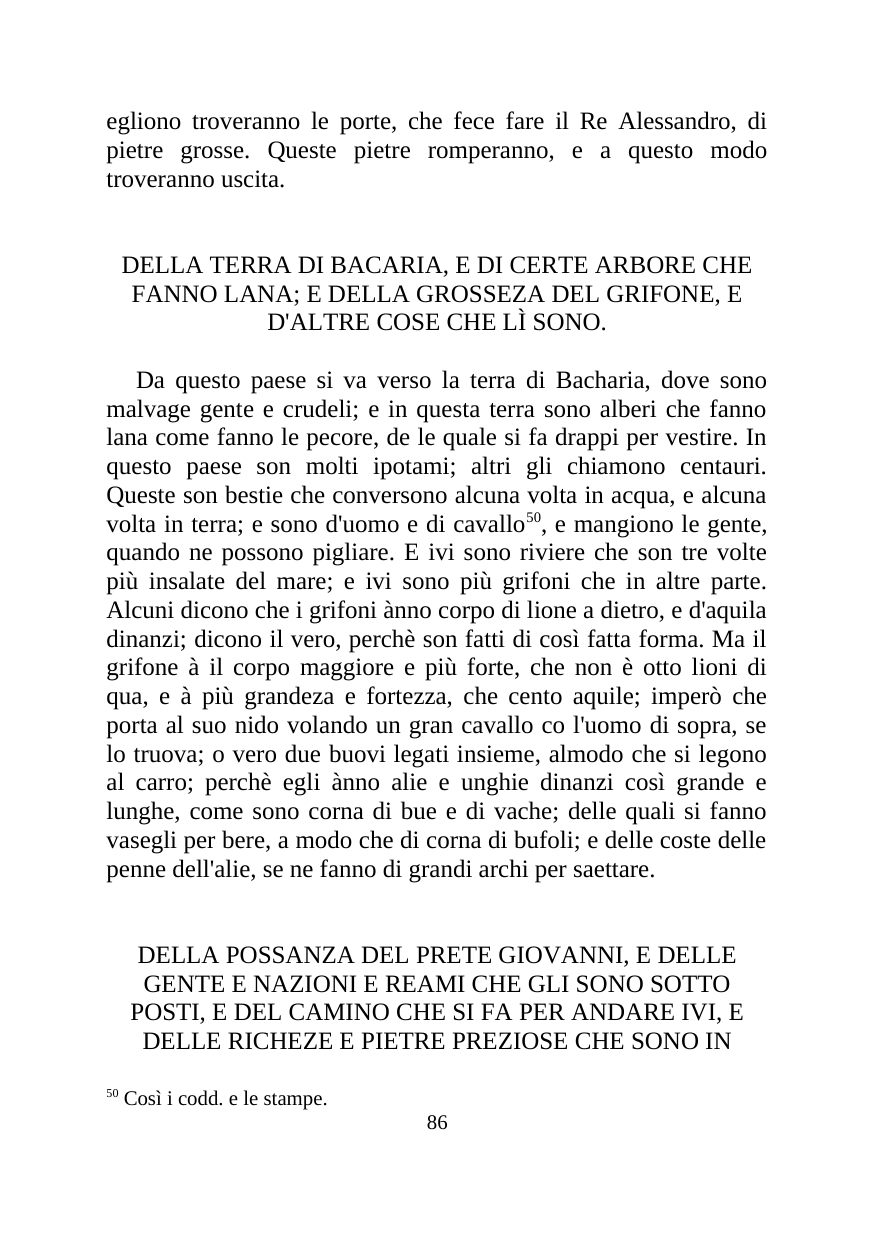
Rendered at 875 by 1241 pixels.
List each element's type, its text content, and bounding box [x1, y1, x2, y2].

text Da questo paese si va verso la terra di Bacharia, dove sono malvage gente e crudeli; e in questa terra sono alberi che fanno lana come fanno le pecore, de le quale si fa drappi per vestire. In questo paese son molti ipotami; altri gli chiamono centauri. Queste son bestie che conversono alcuna volta in acqua, e alcuna volta in terra; e sono d'uomo e di cavallo, e mangiono le gente, quando ne possono pigliare. E ivi sono riviere che son tre volte più insalate del mare; e ivi sono più grifoni che in altre parte. Alcuni dicono che i grifoni ànno corpo di lione a dietro, e d'aquila dinanzi; dicono il vero, perchè son fatti di così fatta forma. Ma il grifone à il corpo maggiore e più forte, che non è otto lioni di qua, e à più grandeza e fortezza, che cento aquile; imperò che porta al suo nido volando un gran cavallo co l'uomo di sopra, se lo truova; o vero due buovi legati insieme, almodo che si legono al carro; perchè egli ànno alie e unghie dinanzi così grande e lunghe, come sono corna di bue e di vache; delle quali si fanno vasegli per bere, a modo che di corna di bufoli; e delle coste delle penne dell'alie, se ne fanno di grandi archi per saettare. [106, 365, 768, 882]
text DELLA TERRA DI BACARIA, E DI CERTE ARBORE CHE FANNO LANA; E DELLA GROSSEZA DEL GRIFONE, E D'ALTRE COSE CHE LÌ SONO. [106, 250, 768, 336]
text egliono troveranno le porte, che fece fare il Re Alessandro, di pietre grosse. Queste pietre romperanno, e a questo modo troveranno uscita. [106, 106, 768, 192]
text DELLA POSSANZA DEL PRETE GIOVANNI, E DELLE GENTE E NAZIONI E REAMI CHE GLI SONO SOTTO POSTI, E DEL CAMINO CHE SI FA PER ANDARE IVI, E DELLE RICHEZE E PIETRE PREZIOSE CHE SONO IN [106, 940, 768, 1055]
text Così i codd. e le stampe. [106, 1086, 768, 1110]
